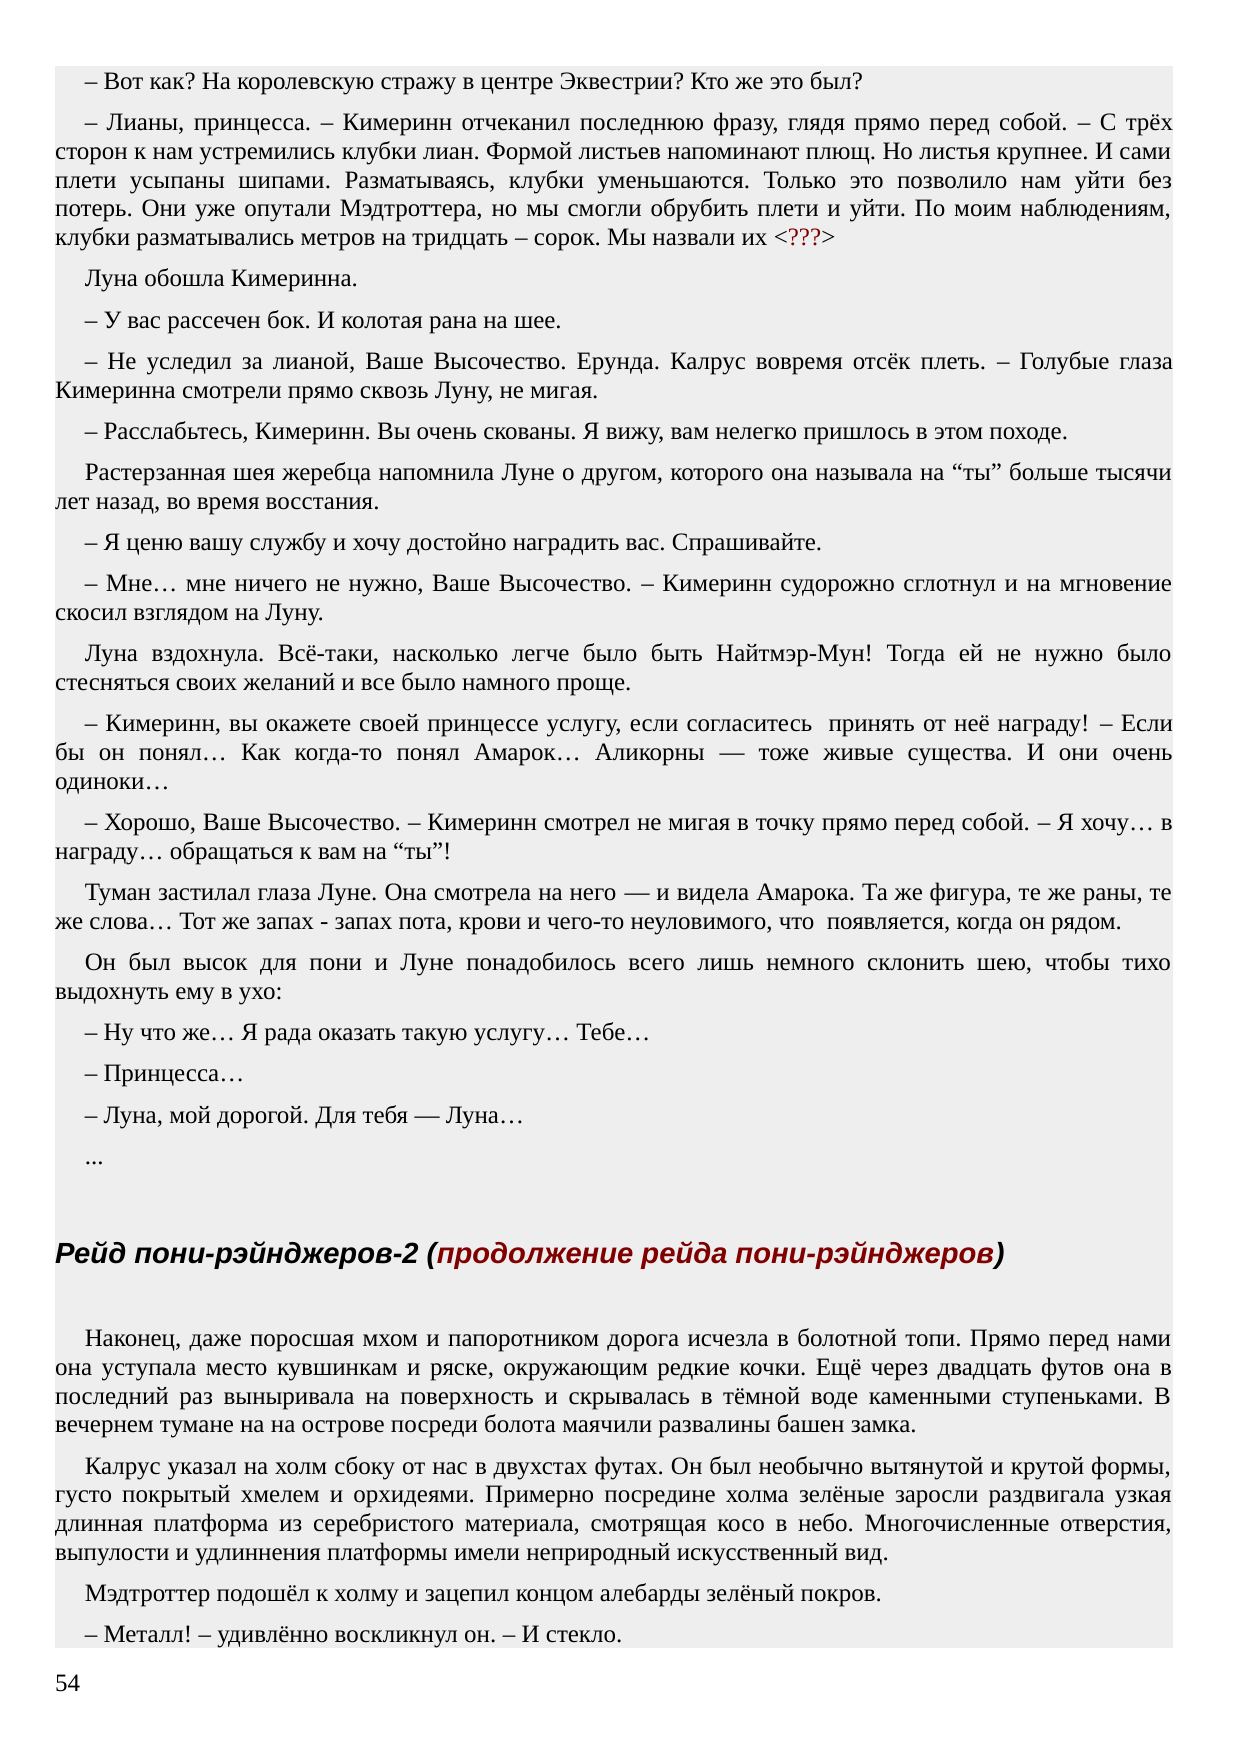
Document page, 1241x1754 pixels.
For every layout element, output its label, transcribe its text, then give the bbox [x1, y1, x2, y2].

text Луна обошла Кимеринна. [55, 263, 1173, 292]
text – Лианы, принцесса. – Кимеринн отчеканил последнюю фразу, глядя прямо перед собой. – С трёх сторон к нам устремились клубки лиан. Формой листьев напоминают плющ. Но листья крупнее. И сами плети усыпаны шипами. Разматываясь, клубки уменьшаются. Только это позволило нам уйти без потерь. Они уже опутали Мэдтроттера, но мы смогли обрубить плети и уйти. По моим наблюдениям, клубки разматывались метров на тридцать – сорок. Мы назвали их <???> [55, 107, 1173, 251]
text Растерзанная шея жеребца напомнила Луне о другом, которого она называла на “ты” больше тысячи лет назад, во время восстания. [55, 457, 1173, 515]
text – Расслабьтесь, Кимеринн. Вы очень скованы. Я вижу, вам нелегко пришлось в этом походе. [55, 416, 1173, 445]
text – Луна, мой дорогой. Для тебя — Луна… [55, 1100, 1173, 1128]
text – Не уследил за лианой, Ваше Высочество. Ерунда. Калрус вовремя отсёк плеть. – Голубые глаза Кимеринна смотрели прямо сквозь Луну, не мигая. [55, 346, 1173, 403]
text Мэдтроттер подошёл к холму и зацепил концом алебарды зелёный покров. [55, 1578, 1173, 1607]
subtitle Рейд пони-рэйнджеров-2 (продолжение рейда пони-рэйнджеров) [55, 1236, 1173, 1269]
text – Принцесса… [55, 1058, 1173, 1087]
text – Мне… мне ничего не нужно, Ваше Высочество. – Кимеринн судорожно сглотнул и на мгновение скосил взглядом на Луну. [55, 568, 1173, 626]
text – Ну что же… Я рада оказать такую услугу… Тебе… [55, 1017, 1173, 1046]
text – Я ценю вашу службу и хочу достойно наградить вас. Спрашивайте. [55, 527, 1173, 556]
text – Вот как? На королевскую стражу в центре Эквестрии? Кто же это был? [55, 66, 1173, 95]
text Туман застилал глаза Луне. Она смотрела на него — и видела Амарока. Та же фигура, те же раны, те же слова… Тот же запах - запах пота, крови и чего-то неуловимого, что появляется, когда он рядом. [55, 877, 1173, 935]
text Калрус указал на холм сбоку от нас в двухстах футах. Он был необычно вытянутой и крутой формы, густо покрытый хмелем и орхидеями. Примерно посредине холма зелёные заросли раздвигала узкая длинная платформа из серебристого материала, смотрящая косо в небо. Многочисленные отверстия, выпулости и удлиннения платформы имели неприродный искусственный вид. [55, 1451, 1173, 1566]
text Наконец, даже поросшая мхом и папоротником дорога исчезла в болотной топи. Прямо перед нами она уступала место кувшинкам и ряске, окружающим редкие кочки. Ещё через двадцать футов она в последний раз выныривала на поверхность и скрывалась в тёмной воде каменными ступеньками. В вечернем тумане на на острове посреди болота маячили развалины башен замка. [55, 1323, 1173, 1438]
text Луна вздохнула. Всё-таки, насколько легче было быть Найтмэр-Мун! Тогда ей не нужно было стесняться своих желаний и все было намного проще. [55, 638, 1173, 696]
text – Металл! – удивлённо воскликнул он. – И стекло. [55, 1619, 1173, 1648]
text Он был высок для пони и Луне понадобилось всего лишь немного склонить шею, чтобы тихо выдохнуть ему в ухо: [55, 947, 1173, 1005]
text ... [55, 1141, 1173, 1170]
text – Кимеринн, вы окажете своей принцессе услугу, если согласитесь принять от неё награду! – Если бы он понял… Как когда-то понял Амарок… Аликорны — тоже живые существа. И они очень одиноки… [55, 708, 1173, 795]
text – Хорошо, Ваше Высочество. – Кимеринн смотрел не мигая в точку прямо перед собой. – Я хочу… в награду… обращаться к вам на “ты”! [55, 807, 1173, 865]
text – У вас рассечен бок. И колотая рана на шее. [55, 305, 1173, 333]
